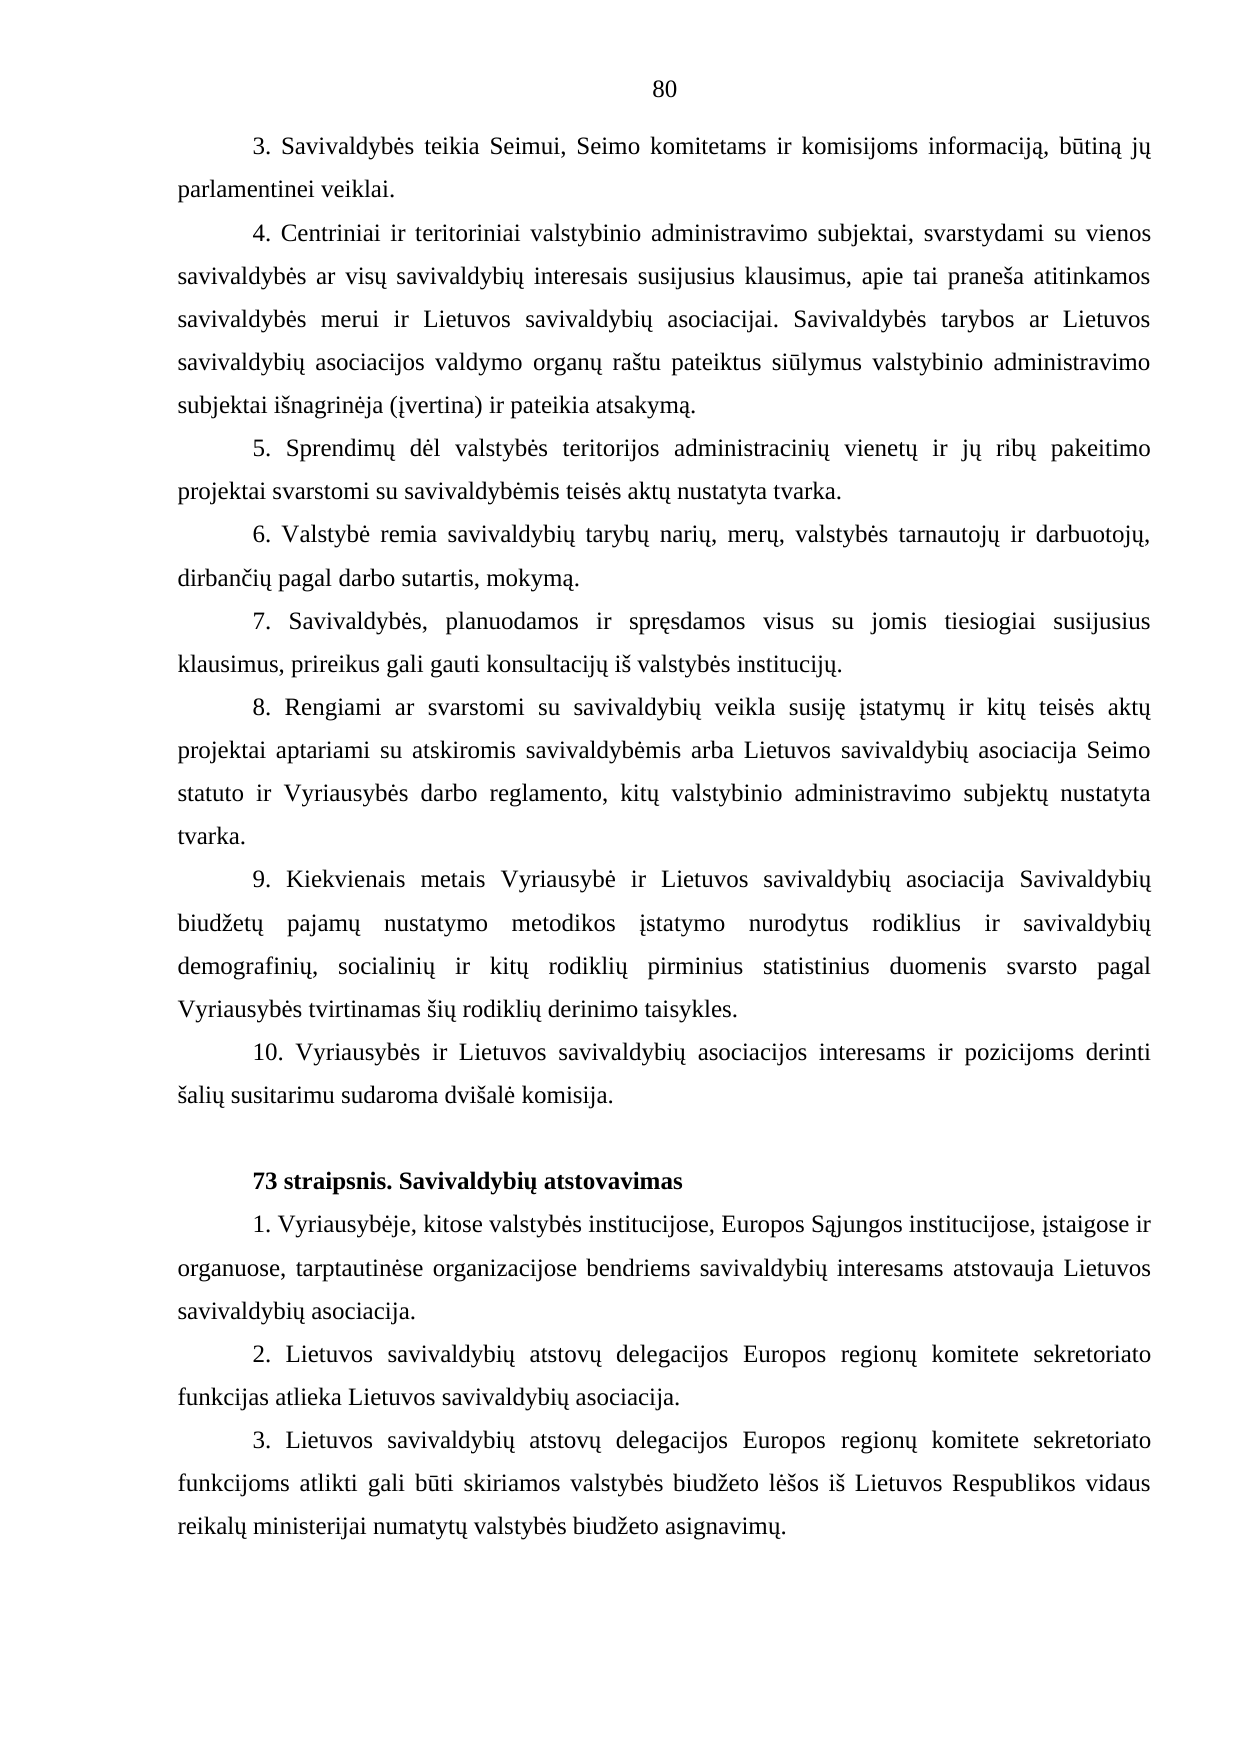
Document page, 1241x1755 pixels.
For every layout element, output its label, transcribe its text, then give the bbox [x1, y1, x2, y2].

text 3. Savivaldybės teikia Seimui, Seimo komitetams ir komisijoms informaciją, būtiną jų parlamentinei veiklai. [177, 131, 1152, 203]
text 10. Vyriausybės ir Lietuvos savivaldybių asociacijos interesams ir pozicijoms derinti šalių susitarimu sudaroma dvišalė komisija. [177, 1037, 1152, 1109]
text 1. Vyriausybėje, kitose valstybės institucijose, Europos Sąjungos institucijose, įstaigose ir organuose, tarptautinėse organizacijose bendriems savivaldybių interesams atstovauja Lietuvos savivaldybių asociacija. [177, 1209, 1152, 1324]
text 9. Kiekvienais metais Vyriausybė ir Lietuvos savivaldybių asociacija Savivaldybių biudžetų pajamų nustatymo metodikos įstatymo nurodytus rodiklius ir savivaldybių demografinių, socialinių ir kitų rodiklių pirminius statistinius duomenis svarsto pagal Vyriausybės tvirtinamas šių rodiklių derinimo taisykles. [177, 864, 1152, 1023]
text 73 straipsnis. Savivaldybių atstovavimas [177, 1166, 1152, 1195]
text 7. Savivaldybės, planuodamos ir spręsdamos visus su jomis tiesiogiai susijusius klausimus, prireikus gali gauti konsultacijų iš valstybės institucijų. [177, 606, 1152, 678]
text 2. Lietuvos savivaldybių atstovų delegacijos Europos regionų komitete sekretoriato funkcijas atlieka Lietuvos savivaldybių asociacija. [177, 1339, 1152, 1411]
text 4. Centriniai ir teritoriniai valstybinio administravimo subjektai, svarstydami su vienos savivaldybės ar visų savivaldybių interesais susijusius klausimus, apie tai praneša atitinkamos savivaldybės merui ir Lietuvos savivaldybių asociacijai. Savivaldybės tarybos ar Lietuvos savivaldybių asociacijos valdymo organų raštu pateiktus siūlymus valstybinio administravimo subjektai išnagrinėja (įvertina) ir pateikia atsakymą. [177, 218, 1152, 419]
text 8. Rengiami ar svarstomi su savivaldybių veikla susiję įstatymų ir kitų teisės aktų projektai aptariami su atskiromis savivaldybėmis arba Lietuvos savivaldybių asociacija Seimo statuto ir Vyriausybės darbo reglamento, kitų valstybinio administravimo subjektų nustatyta tvarka. [177, 692, 1152, 850]
text 6. Valstybė remia savivaldybių tarybų narių, merų, valstybės tarnautojų ir darbuotojų, dirbančių pagal darbo sutartis, mokymą. [177, 519, 1152, 591]
text 3. Lietuvos savivaldybių atstovų delegacijos Europos regionų komitete sekretoriato funkcijoms atlikti gali būti skiriamos valstybės biudžeto lėšos iš Lietuvos Respublikos vidaus reikalų ministerijai numatytų valstybės biudžeto asignavimų. [177, 1425, 1152, 1540]
text 5. Sprendimų dėl valstybės teritorijos administracinių vienetų ir jų ribų pakeitimo projektai svarstomi su savivaldybėmis teisės aktų nustatyta tvarka. [177, 433, 1152, 505]
